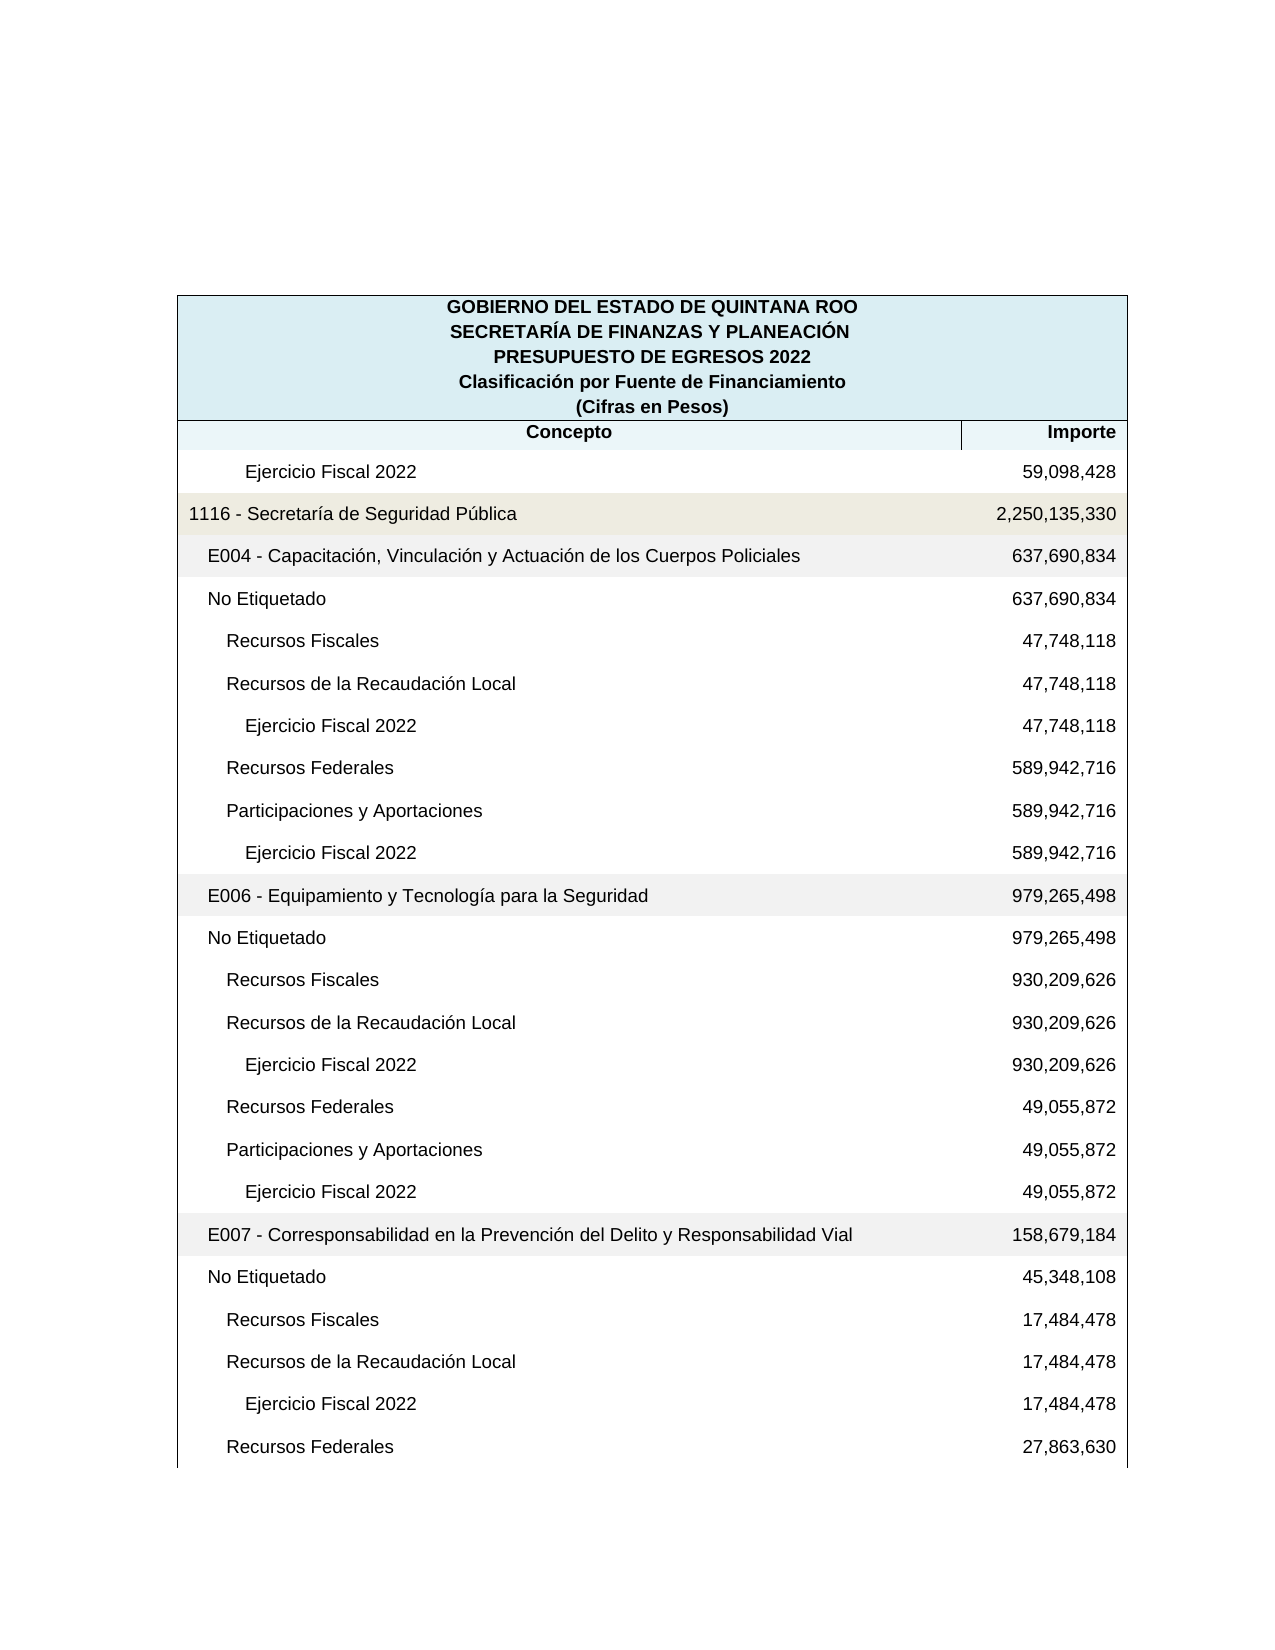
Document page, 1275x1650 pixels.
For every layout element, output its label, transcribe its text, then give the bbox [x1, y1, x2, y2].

table_cell 45,348,108 [974, 1256, 1127, 1298]
table_cell Recursos Federales [178, 747, 974, 789]
table_cell 979,265,498 [974, 874, 1127, 916]
table_cell Ejercicio Fiscal 2022 [178, 704, 974, 747]
table_cell 17,484,478 [974, 1383, 1127, 1425]
table_cell 930,209,626 [974, 1001, 1127, 1043]
table_cell E004 - Capacitación, Vinculación y Actuación de los Cuerpos Policiales [178, 535, 974, 577]
table_cell 1116 - Secretaría de Seguridad Pública [178, 493, 974, 535]
table_cell Recursos Fiscales [178, 620, 974, 662]
table_cell E006 - Equipamiento y Tecnología para la Seguridad [178, 874, 974, 916]
table_cell Recursos de la Recaudación Local [178, 662, 974, 704]
table_cell 27,863,630 [974, 1425, 1127, 1467]
table_cell Recursos Federales [178, 1086, 974, 1128]
table_cell 17,484,478 [974, 1298, 1127, 1340]
table_cell 59,098,428 [974, 450, 1127, 492]
table_cell 589,942,716 [974, 832, 1127, 874]
table_cell E007 - Corresponsabilidad en la Prevención del Delito y Responsabilidad Vial [178, 1213, 974, 1256]
table_cell 49,055,872 [974, 1128, 1127, 1171]
table_cell No Etiquetado [178, 577, 974, 619]
table_cell 979,265,498 [974, 916, 1127, 959]
table_cell Ejercicio Fiscal 2022 [178, 1171, 974, 1213]
table_cell Ejercicio Fiscal 2022 [178, 832, 974, 874]
table_cell 2,250,135,330 [974, 493, 1127, 535]
table_cell Ejercicio Fiscal 2022 [178, 1383, 974, 1425]
table_cell Ejercicio Fiscal 2022 [178, 450, 974, 492]
table_cell 49,055,872 [974, 1086, 1127, 1128]
table_cell Recursos Fiscales [178, 1298, 974, 1340]
table_cell 17,484,478 [974, 1340, 1127, 1383]
table_cell Ejercicio Fiscal 2022 [178, 1044, 974, 1086]
table_cell 47,748,118 [974, 704, 1127, 747]
table_cell 49,055,872 [974, 1171, 1127, 1213]
table_cell Recursos Federales [178, 1425, 974, 1467]
table_cell 158,679,184 [974, 1213, 1127, 1256]
table_cell 637,690,834 [974, 577, 1127, 619]
table_cell Concepto [178, 421, 961, 450]
table_cell 47,748,118 [974, 620, 1127, 662]
table_header GOBIERNO DEL ESTADO DE QUINTANA ROO SECRETARÍA DE FINANZAS Y PLANEACIÓN PRESUPUESTO DE EGRESOS 2022 Clasificación por Fuente de Financiamiento (Cifras en Pesos) [178, 296, 1127, 420]
table_cell 47,748,118 [974, 662, 1127, 704]
table_cell 637,690,834 [974, 535, 1127, 577]
table_cell Participaciones y Aportaciones [178, 1128, 974, 1171]
table_cell Recursos Fiscales [178, 959, 974, 1001]
table_cell 589,942,716 [974, 747, 1127, 789]
table_cell No Etiquetado [178, 1256, 974, 1298]
table_cell 930,209,626 [974, 959, 1127, 1001]
table_cell Recursos de la Recaudación Local [178, 1001, 974, 1043]
table_cell Importe [962, 421, 1127, 450]
table_cell No Etiquetado [178, 916, 974, 959]
table_cell 930,209,626 [974, 1044, 1127, 1086]
table_cell 589,942,716 [974, 789, 1127, 832]
table_cell Participaciones y Aportaciones [178, 789, 974, 832]
table_cell Recursos de la Recaudación Local [178, 1340, 974, 1383]
